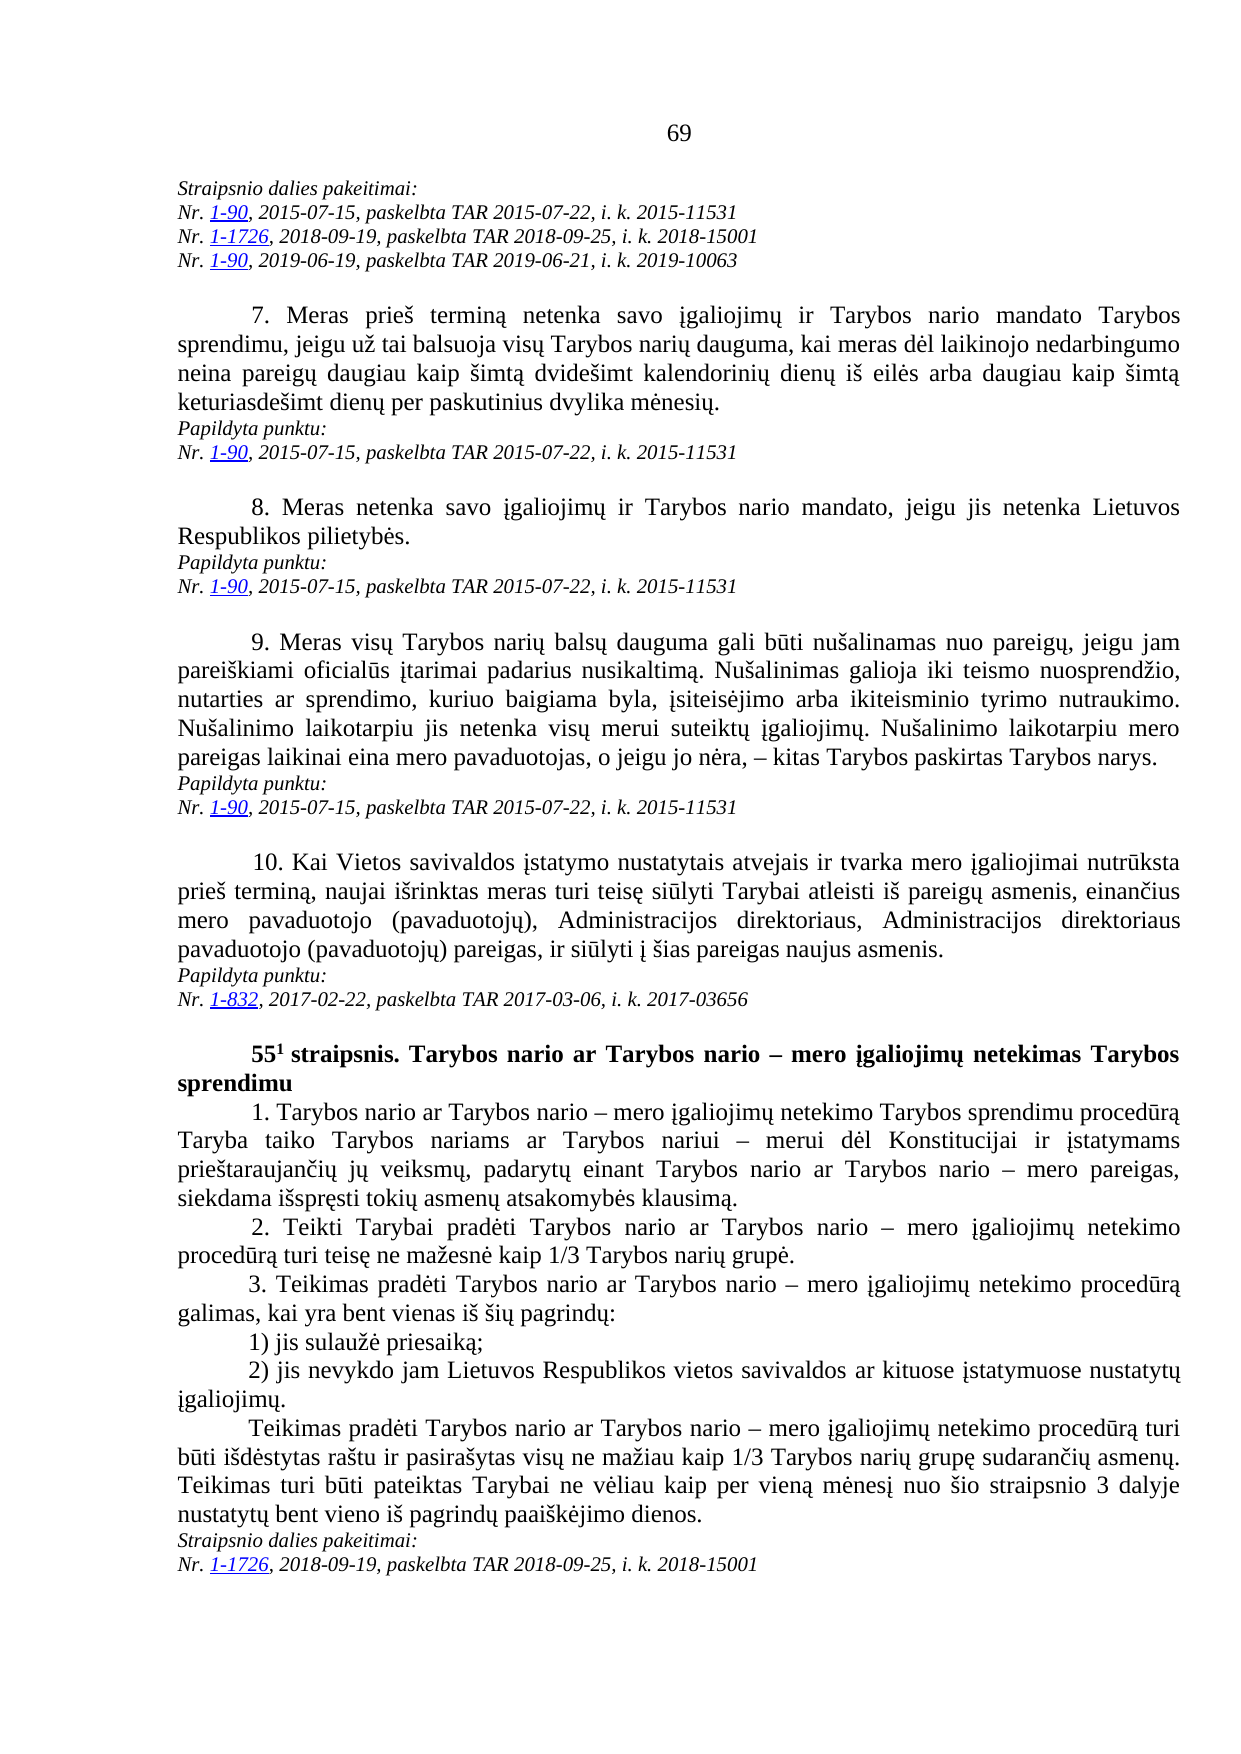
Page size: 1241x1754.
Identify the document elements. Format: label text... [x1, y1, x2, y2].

text Papildyta punktu: [177, 416, 1181, 440]
text Nr. 1-90, 2019-06-19, paskelbta TAR 2019-06-21, i. k. 2019-10063 [177, 248, 1181, 272]
text 3. Teikimas pradėti Tarybos nario ar Tarybos nario – mero įgaliojimų netekimo procedūrą galimas, kai yra bent vienas iš šių pagrindų: [177, 1269, 1181, 1327]
text 7. Meras prieš terminą netenka savo įgaliojimų ir Tarybos nario mandato Tarybos sprendimu, jeigu už tai balsuoja visų Tarybos narių dauguma, kai meras dėl laikinojo nedarbingumo neina pareigų daugiau kaip šimtą dvidešimt kalendorinių dienų iš eilės arba daugiau kaip šimtą keturiasdešimt dienų per paskutinius dvylika mėnesių. [177, 301, 1181, 416]
text 1. Tarybos nario ar Tarybos nario – mero įgaliojimų netekimo Tarybos sprendimu procedūrą Taryba taiko Tarybos nariams ar Tarybos nariui – merui dėl Konstitucijai ir įstatymams prieštaraujančių jų veiksmų, padarytų einant Tarybos nario ar Tarybos nario – mero pareigas, siekdama išspręsti tokių asmenų atsakomybės klausimą. [177, 1097, 1181, 1212]
text 2) jis nevykdo jam Lietuvos Respublikos vietos savivaldos ar kituose įstatymuose nustatytų įgaliojimų. [177, 1356, 1181, 1413]
text Papildyta punktu: [177, 550, 1181, 574]
text 1) jis sulaužė priesaiką; [177, 1327, 1181, 1356]
text Nr. 1-90, 2015-07-15, paskelbta TAR 2015-07-22, i. k. 2015-11531 [177, 440, 1181, 464]
text 551 straipsnis. Tarybos nario ar Tarybos nario – mero įgaliojimų netekimas Tarybos sprendimu [177, 1039, 1181, 1097]
text Straipsnio dalies pakeitimai: [177, 176, 1181, 200]
text Papildyta punktu: [177, 771, 1181, 795]
text 8. Meras netenka savo įgaliojimų ir Tarybos nario mandato, jeigu jis netenka Lietuvos Respublikos pilietybės. [177, 492, 1181, 550]
text Straipsnio dalies pakeitimai: [177, 1528, 1181, 1552]
text Nr. 1-90, 2015-07-15, paskelbta TAR 2015-07-22, i. k. 2015-11531 [177, 795, 1181, 819]
text Nr. 1-1726, 2018-09-19, paskelbta TAR 2018-09-25, i. k. 2018-15001 [177, 224, 1181, 248]
text Nr. 1-90, 2015-07-15, paskelbta TAR 2015-07-22, i. k. 2015-11531 [177, 200, 1181, 224]
text Papildyta punktu: [177, 962, 1181, 987]
text 2. Teikti Tarybai pradėti Tarybos nario ar Tarybos nario – mero įgaliojimų netekimo procedūrą turi teisę ne mažesnė kaip 1/3 Tarybos narių grupė. [177, 1212, 1181, 1269]
text Teikimas pradėti Tarybos nario ar Tarybos nario – mero įgaliojimų netekimo procedūrą turi būti išdėstytas raštu ir pasirašytas visų ne mažiau kaip 1/3 Tarybos narių grupę sudarančių asmenų. Teikimas turi būti pateiktas Tarybai ne vėliau kaip per vieną mėnesį nuo šio straipsnio 3 dalyje nustatytų bent vieno iš pagrindų paaiškėjimo dienos. [177, 1413, 1181, 1528]
text 9. Meras visų Tarybos narių balsų dauguma gali būti nušalinamas nuo pareigų, jeigu jam pareiškiami oficialūs įtarimai padarius nusikaltimą. Nušalinimas galioja iki teismo nuosprendžio, nutarties ar sprendimo, kuriuo baigiama byla, įsiteisėjimo arba ikiteisminio tyrimo nutraukimo. Nušalinimo laikotarpiu jis netenka visų merui suteiktų įgaliojimų. Nušalinimo laikotarpiu mero pareigas laikinai eina mero pavaduotojas, o jeigu jo nėra, – kitas Tarybos paskirtas Tarybos narys. [177, 627, 1181, 771]
text Nr. 1-832, 2017-02-22, paskelbta TAR 2017-03-06, i. k. 2017-03656 [177, 987, 1181, 1011]
text Nr. 1-90, 2015-07-15, paskelbta TAR 2015-07-22, i. k. 2015-11531 [177, 574, 1181, 598]
text Nr. 1-1726, 2018-09-19, paskelbta TAR 2018-09-25, i. k. 2018-15001 [177, 1552, 1181, 1576]
text 10. Kai Vietos savivaldos įstatymo nustatytais atvejais ir tvarka mero įgaliojimai nutrūksta prieš terminą, naujai išrinktas meras turi teisę siūlyti Tarybai atleisti iš pareigų asmenis, einančius mero pavaduotojo (pavaduotojų), Administracijos direktoriaus, Administracijos direktoriaus pavaduotojo (pavaduotojų) pareigas, ir siūlyti į šias pareigas naujus asmenis. [177, 847, 1181, 962]
